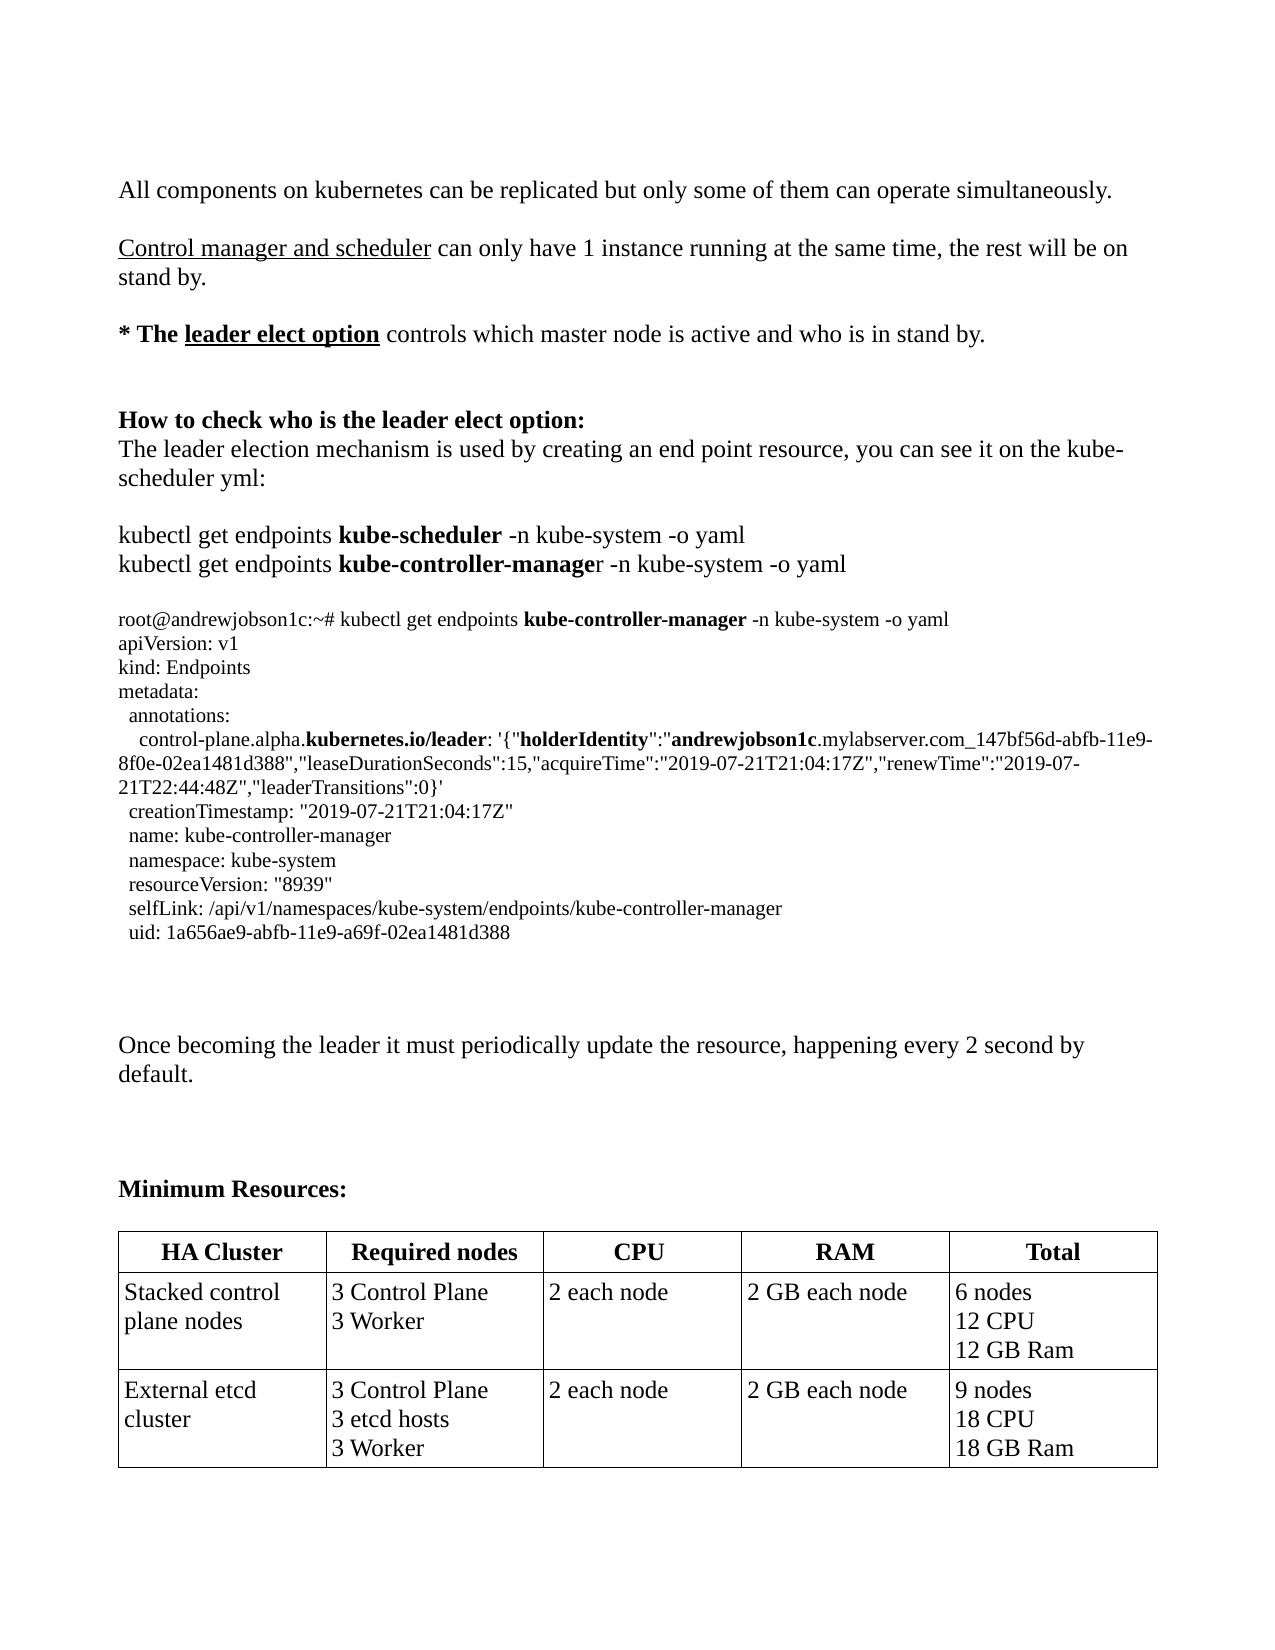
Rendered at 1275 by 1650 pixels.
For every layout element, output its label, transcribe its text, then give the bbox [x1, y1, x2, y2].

text namespace: kube-system [118, 847, 1157, 872]
text name: kube-controller-manager [118, 823, 1157, 847]
table_cell 2 GB each node [742, 1273, 949, 1369]
text kind: Endpoints [118, 655, 1157, 679]
text How to check who is the leader elect option: [118, 406, 1157, 434]
text annotations: [118, 703, 1157, 727]
table_cell Stacked control plane nodes [119, 1273, 326, 1369]
table_header RAM [742, 1232, 949, 1272]
table_cell External etcd cluster [119, 1370, 326, 1467]
text metadata: [118, 679, 1157, 703]
table_header HA Cluster [119, 1232, 326, 1272]
text Control manager and scheduler can only have 1 instance running at the same time, the rest will be on stand by. [118, 233, 1157, 291]
table_cell 2 GB each node [742, 1370, 949, 1467]
text All components on kubernetes can be replicated but only some of them can operate simultaneously. [118, 176, 1157, 204]
text Once becoming the leader it must periodically update the resource, happening every 2 second by default. [118, 1030, 1157, 1087]
text control-plane.alpha.kubernetes.io/leader: '{"holderIdentity":"andrewjobson1c.mylabserver.com_147bf56d-abfb-11e9-8f0e-02ea1481d388","leaseDurationSeconds":15,"acquireTime":"2019-07-21T21:04:17Z","renewTime":"2019-07-21T22:44:48Z","leaderTransitions":0}' [118, 727, 1157, 799]
table_cell 3 Control Plane 3 Worker [327, 1273, 543, 1369]
text The leader election mechanism is used by creating an end point resource, you can see it on the kube-scheduler yml: [118, 434, 1157, 492]
text resourceVersion: "8939" [118, 872, 1157, 896]
text * The leader elect option controls which master node is active and who is in stand by. [118, 319, 1157, 348]
table_header CPU [544, 1232, 741, 1272]
table_cell 9 nodes 18 CPU 18 GB Ram [950, 1370, 1157, 1467]
text Minimum Resources: [118, 1174, 1157, 1202]
text kubectl get endpoints kube-controller-manager -n kube-system -o yaml [118, 549, 1157, 578]
text kubectl get endpoints kube-scheduler -n kube-system -o yaml [118, 521, 1157, 549]
table_cell 3 Control Plane 3 etcd hosts 3 Worker [327, 1370, 543, 1467]
table_header Total [950, 1232, 1157, 1272]
table_cell 2 each node [544, 1370, 741, 1467]
table_cell 2 each node [544, 1273, 741, 1369]
text creationTimestamp: "2019-07-21T21:04:17Z" [118, 799, 1157, 823]
table_header Required nodes [327, 1232, 543, 1272]
table_cell 6 nodes 12 CPU 12 GB Ram [950, 1273, 1157, 1369]
text uid: 1a656ae9-abfb-11e9-a69f-02ea1481d388 [118, 920, 1157, 944]
text selfLink: /api/v1/namespaces/kube-system/endpoints/kube-controller-manager [118, 896, 1157, 920]
text apiVersion: v1 [118, 631, 1157, 655]
text root@andrewjobson1c:~# kubectl get endpoints kube-controller-manager -n kube-system -o yaml [118, 607, 1157, 631]
